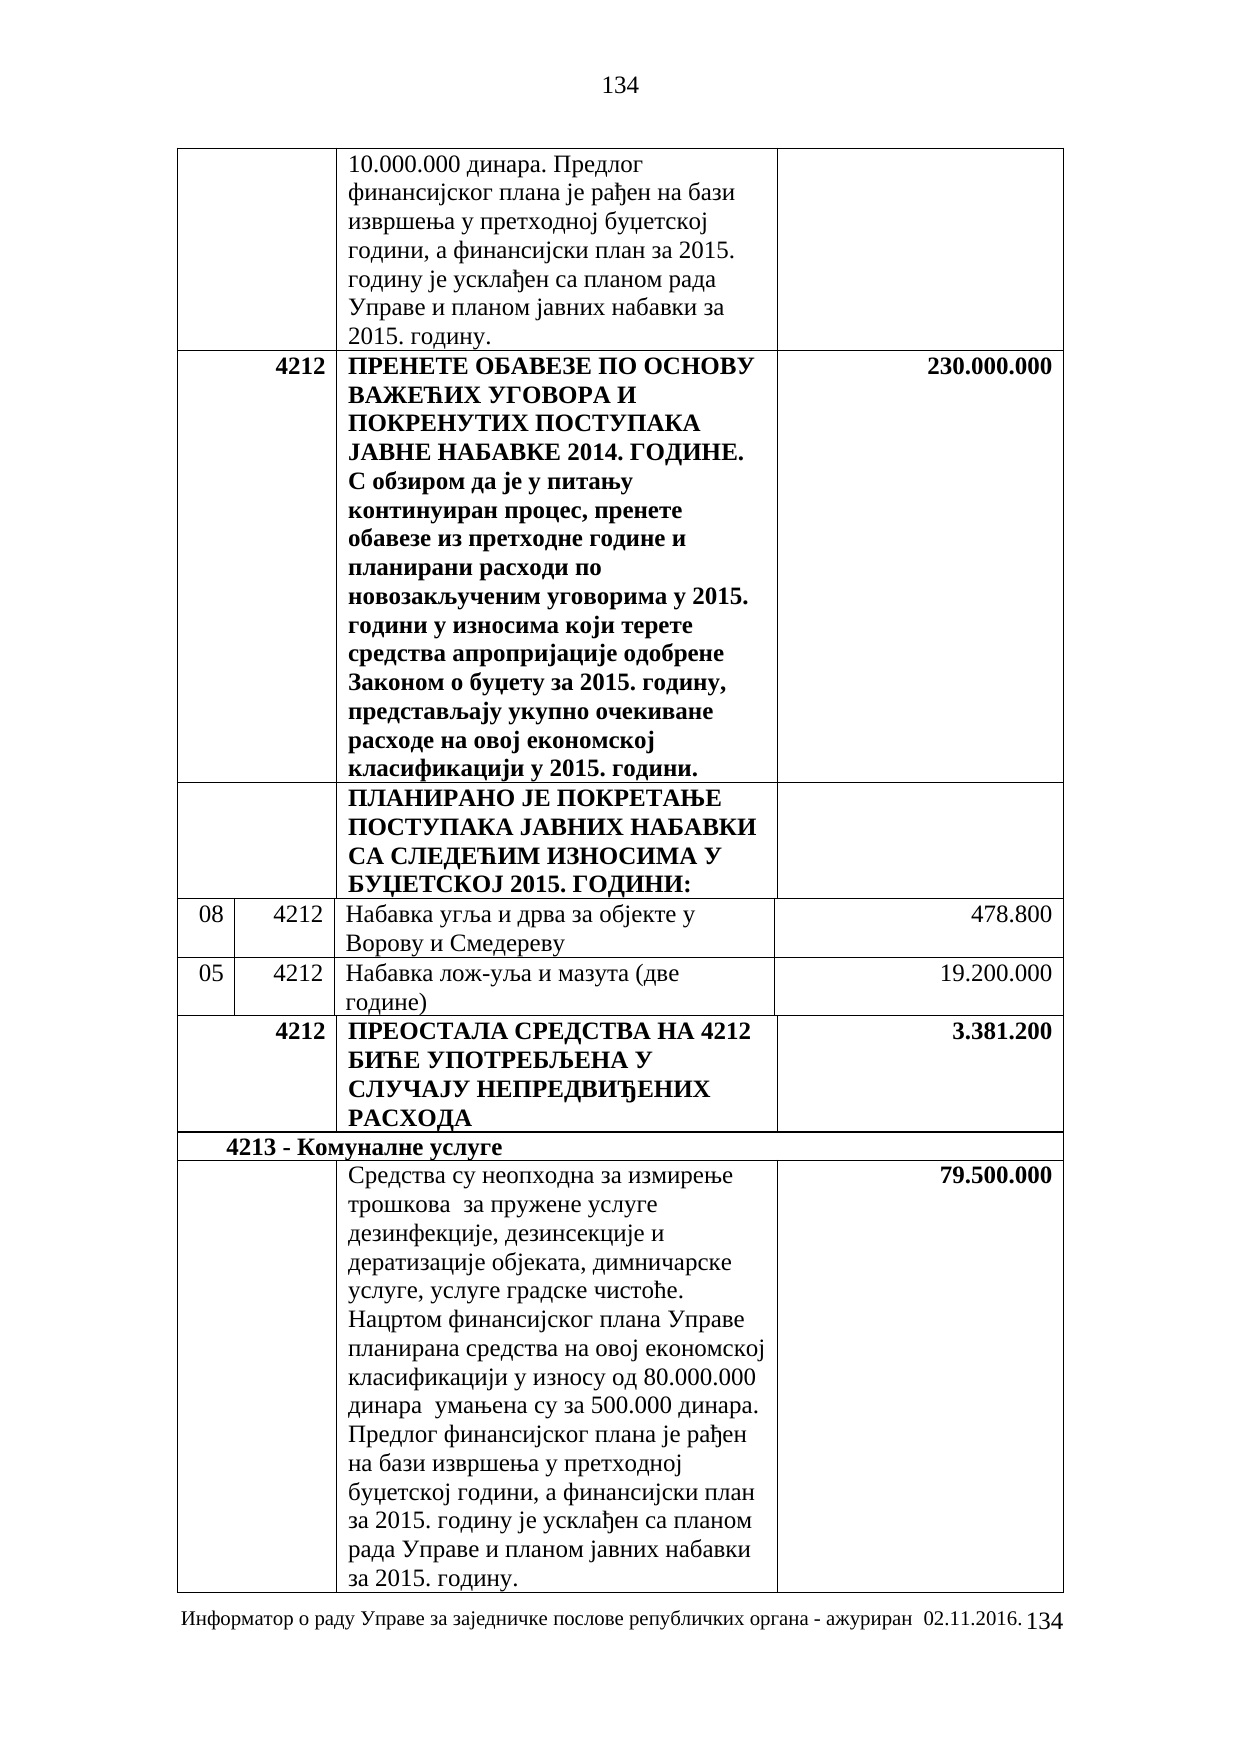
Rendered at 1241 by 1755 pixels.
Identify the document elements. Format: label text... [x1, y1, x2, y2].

table_cell [178, 149, 336, 350]
table_cell 4213 - Комуналне услуге [178, 1133, 1063, 1159]
table_cell 3.381.200 [778, 1016, 1063, 1131]
table_cell Набавка лож-уља и мазута (две године) [335, 958, 774, 1015]
table_cell 10.000.000 динара. Предлог финансијског плана је рађен на бази извршења у претходној буџетској години, а финансијски план за 2015. годину је усклађен са планом рада Управе и планом јавних набавки за 2015. годину. [337, 149, 777, 350]
table_cell 79.500.000 [778, 1161, 1063, 1592]
table_cell 05 [178, 958, 234, 1015]
table_cell [178, 783, 336, 898]
table_cell ПЛАНИРАНО ЈЕ ПОКРЕТАЊЕ ПОСТУПАКА ЈАВНИХ НАБАВКИ СА СЛЕДЕЋИМ ИЗНОСИМА У БУЏЕТСКОЈ 2015. ГОДИНИ: [337, 783, 777, 898]
table_cell 08 [178, 899, 234, 957]
table_cell ПРЕНЕТЕ ОБАВЕЗЕ ПО ОСНОВУ ВАЖЕЋИХ УГОВОРА И ПОКРЕНУТИХ ПОСТУПАКА ЈАВНЕ НАБАВКЕ 2014. ГОДИНЕ. С обзиром да је у питању континуиран процес, пренете обавезе из претходне године и планирани расходи по новозакљученим уговорима у 2015. години у износима који терете средства апропријације одобрене Законом о буџету за 2015. годину, представљају укупно очекиване расходе на овој економској класификацији у 2015. години. [337, 351, 777, 782]
table_cell [778, 149, 1063, 350]
table_cell 478.800 [775, 899, 1063, 957]
table_cell Набавка угља и дрва за објекте у Ворову и Смедереву [335, 899, 774, 957]
table_cell 4212 [178, 351, 336, 782]
table_cell 4212 [235, 899, 334, 957]
table_cell Средства су неопходна за измирење трошкова за пружене услуге дезинфекције, дезинсекције и дератизације објеката, димничарске услуге, услуге градске чистоће. Нацртом финансијског плана Управе планирана средства на овој економској класификацији у износу од 80.000.000 динара умањена су за 500.000 динара. Предлог финансијског плана је рађен на бази извршења у претходној буџетској години, а финансијски план за 2015. годину је усклађен са планом рада Управе и планом јавних набавки за 2015. годину. [337, 1161, 777, 1592]
table_cell 230.000.000 [778, 351, 1063, 782]
table_cell [178, 1161, 336, 1592]
table_cell ПРЕОСТАЛА СРЕДСТВА НА 4212 БИЋЕ УПОТРЕБЉЕНА У СЛУЧАЈУ НЕПРЕДВИЂЕНИХ РАСХОДА [337, 1016, 777, 1131]
table_cell 19.200.000 [775, 958, 1063, 1015]
table_cell 4212 [178, 1016, 336, 1131]
table_cell 4212 [235, 958, 334, 1015]
table_cell [778, 783, 1063, 898]
